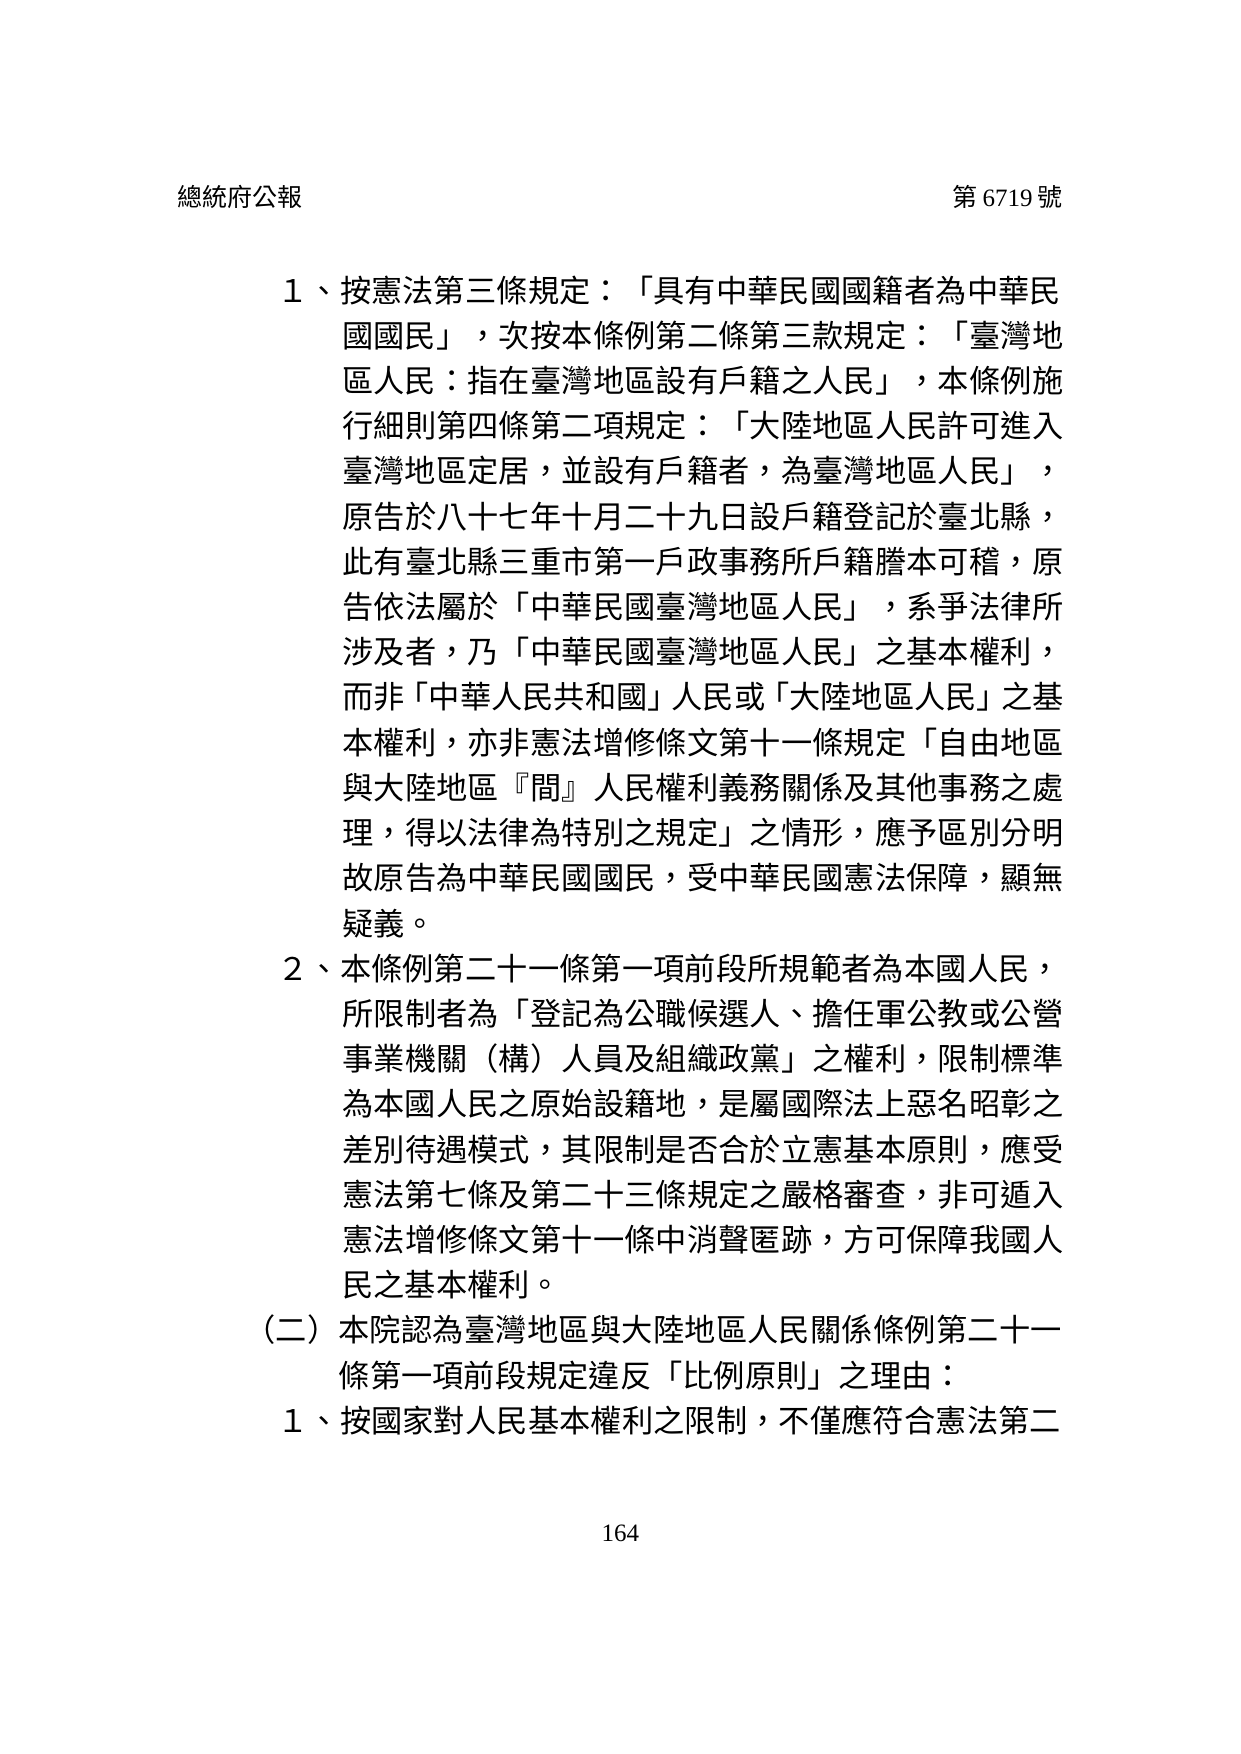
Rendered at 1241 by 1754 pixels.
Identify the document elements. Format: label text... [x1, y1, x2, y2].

text （二）本院認為臺灣地區與大陸地區人民關係條例第二十一條第一項前段規定違反「比例原則」之理由： [244, 1306, 1063, 1396]
text １、按國家對人民基本權利之限制，不僅應符合憲法第二 [277, 1396, 1063, 1441]
text ２、本條例第二十一條第一項前段所規範者為本國人民，所限制者為「登記為公職候選人、擔任軍公教或公營事業機關（構）人員及組織政黨」之權利，限制標準為本國人民之原始設籍地，是屬國際法上惡名昭彰之差別待遇模式，其限制是否合於立憲基本原則，應受憲法第七條及第二十三條規定之嚴格審查，非可遁入憲法增修條文第十一條中消聲匿跡，方可保障我國人民之基本權利。 [277, 944, 1063, 1306]
text １、按憲法第三條規定：「具有中華民國國籍者為中華民國國民」，次按本條例第二條第三款規定：「臺灣地區人民：指在臺灣地區設有戶籍之人民」，本條例施行細則第四條第二項規定：「大陸地區人民許可進入臺灣地區定居，並設有戶籍者，為臺灣地區人民」，原告於八十七年十月二十九日設戶籍登記於臺北縣，此有臺北縣三重市第一戶政事務所戶籍謄本可稽，原告依法屬於「中華民國臺灣地區人民」，系爭法律所涉及者，乃「中華民國臺灣地區人民」之基本權利，而非「中華人民共和國」人民或「大陸地區人民」之基本權利，亦非憲法增修條文第十一條規定「自由地區與大陸地區『間』人民權利義務關係及其他事務之處理，得以法律為特別之規定」之情形，應予區別分明，故原告為中華民國國民，受中華民國憲法保障，顯無疑義。 [277, 266, 1063, 944]
